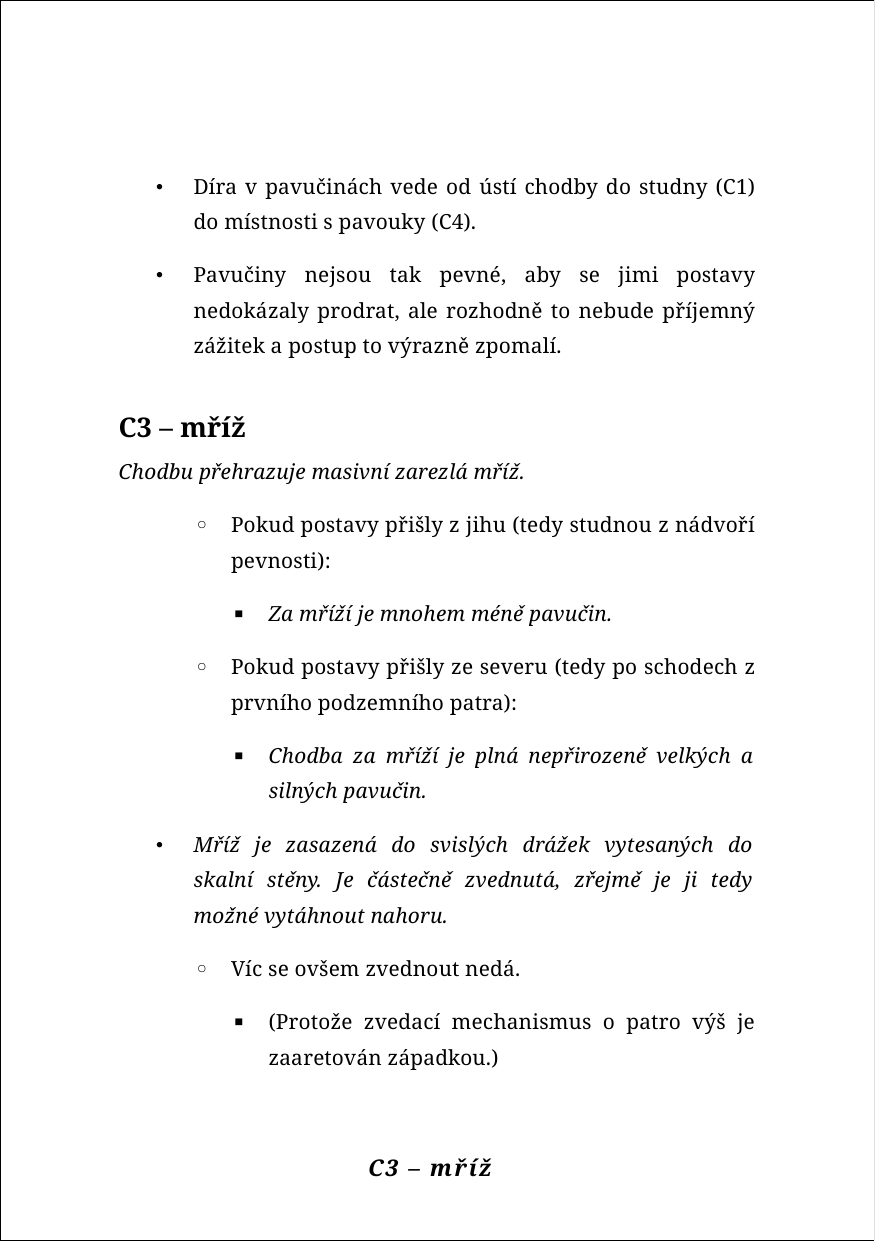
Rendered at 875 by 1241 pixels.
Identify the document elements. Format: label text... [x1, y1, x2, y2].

list Chodba za mříží je plná nepřirozeně velkých a silných pavučin. [231, 741, 756, 805]
list Víc se ovšem zvednout nedá. [193, 954, 756, 982]
list (Protože zvedací mechanismus o patro výš je zaaretován západkou.) [231, 1007, 756, 1071]
text Chodbu přehrazuje masivní zarezlá mříž. [118, 457, 756, 486]
list Za mříží je mnohem méně pavučin. [231, 599, 756, 627]
list Pokud postavy přišly z jihu (tedy studnou z nádvoří pevnosti): [193, 510, 756, 574]
list Pokud postavy přišly ze severu (tedy po schodech z prvního podzemního patra): [193, 652, 756, 716]
list Pavučiny nejsou tak pevné, aby se jimi postavy nedokázaly prodrat, ale rozhodně to nebude příjemný zážitek a postup to výrazně zpomalí. [156, 261, 756, 360]
subtitle C3 – mříž [118, 408, 756, 445]
list Mříž je zasazená do svislých drážek vytesaných do skalní stěny. Je částečně zvednutá, zřejmě je ji tedy možné vytáhnout nahoru. [156, 830, 756, 929]
list Díra v pavučinách vede od ústí chodby do studny (C1) do místnosti s pavouky (C4). [156, 172, 756, 236]
